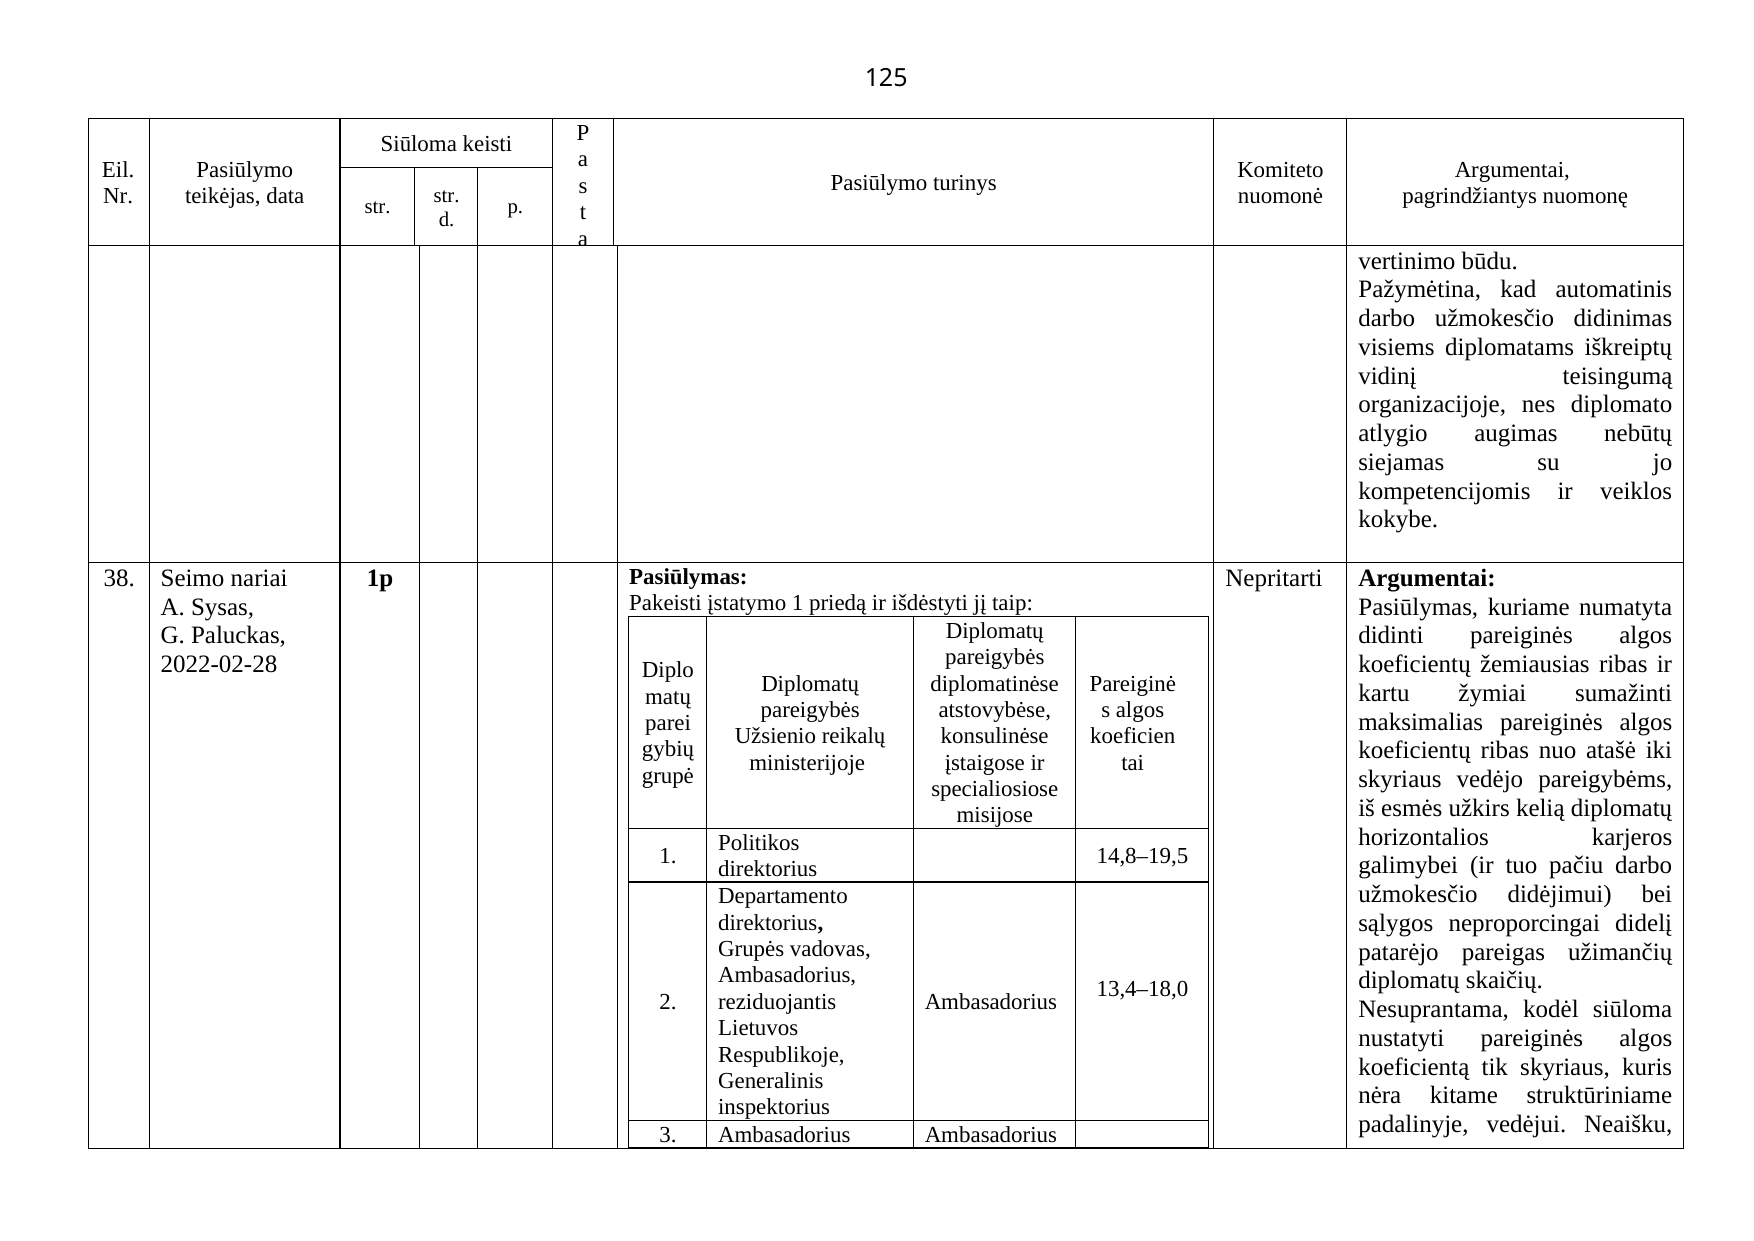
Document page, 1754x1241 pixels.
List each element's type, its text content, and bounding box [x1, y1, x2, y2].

table_cell [1076, 1121, 1208, 1147]
table_cell Politikos direktorius [707, 829, 913, 881]
table_cell Ambasadorius [914, 1121, 1075, 1147]
table_cell [553, 246, 617, 562]
table_cell [1214, 246, 1346, 562]
table_cell [420, 246, 477, 562]
table_cell [341, 246, 419, 562]
table_cell 14,8–19,5 [1076, 829, 1208, 881]
table_cell Departamento direktorius, Grupės vadovas, Ambasadorius, reziduojantis Lietuvos Respublikoje, Generalinis inspektorius [707, 883, 913, 1120]
table_cell str. d. [415, 168, 477, 245]
table_cell str. [341, 168, 414, 245]
table_cell p. [478, 168, 552, 245]
table_cell [420, 563, 477, 1148]
table_header Argumentai, pagrindžiantys nuomonę [1347, 119, 1683, 245]
table_cell vertinimo būdu. Pažymėtina, kad automatinis darbo užmokesčio didinimas visiems diplomatams iškreiptų vidinį teisingumą organizacijoje, nes diplomato atlygio augimas nebūtų siejamas su jo kompetencijomis ir veiklos kokybe. [1347, 246, 1683, 562]
table_cell [89, 246, 149, 562]
table_header Pastabos [553, 119, 613, 245]
table_header Diplomatų pareigybės Užsienio reikalų ministerijoje [707, 617, 913, 828]
table_cell [478, 563, 552, 1148]
table_header Diplomatų pareigybės diplomatinėse atstovybėse, konsulinėse įstaigose ir specialiosiose misijose [914, 617, 1075, 828]
table_cell Seimo nariai A. Sysas, G. Paluckas, 2022-02-28 [150, 563, 339, 1148]
table_header Siūloma keisti [341, 119, 552, 167]
table_cell Nepritarti [1214, 563, 1346, 1148]
table_header Diplomatų pareigybių grupė [629, 617, 706, 828]
table_cell [150, 246, 339, 562]
table_header Pasiūlymo teikėjas, data [150, 119, 339, 245]
table_cell 2. [629, 883, 706, 1120]
table_cell [618, 246, 1213, 562]
table_header Eil. Nr. [89, 119, 149, 245]
table_cell 1p [341, 563, 419, 1148]
table_cell [553, 563, 617, 1148]
table_cell [478, 246, 552, 562]
table_cell Ambasadorius [707, 1121, 913, 1147]
table_cell 1. [629, 829, 706, 881]
table_cell Pasiūlymas: Pakeisti įstatymo 1 priedą ir išdėstyti jį taip: [618, 563, 1213, 1148]
table_header Komiteto nuomonė [1214, 119, 1346, 245]
table_cell Argumentai: Pasiūlymas, kuriame numatyta didinti pareiginės algos koeficientų žemiausias ribas ir kartu žymiai sumažinti maksimalias pareiginės algos koeficientų ribas nuo atašė iki skyriaus vedėjo pareigybėms, iš esmės užkirs kelią diplomatų horizontalios karjeros galimybei (ir tuo pačiu darbo užmokesčio didėjimui) bei sąlygos neproporcingai didelį patarėjo pareigas užimančių diplomatų skaičių. Nesuprantama, kodėl siūloma nustatyti pareiginės algos koeficientą tik skyriaus, kuris nėra kitame struktūriniame padalinyje, vedėjui. Neaišku, [1347, 563, 1683, 1148]
table_header Pasiūlymo turinys [614, 119, 1213, 245]
table_cell Ambasadorius [914, 883, 1075, 1120]
table_header Pareiginės algos koeficientai [1076, 617, 1208, 828]
table_cell  [914, 829, 1075, 881]
table_cell 38. [89, 563, 149, 1148]
table_cell 13,4–18,0 [1076, 883, 1208, 1120]
table_cell 3. [629, 1121, 706, 1147]
